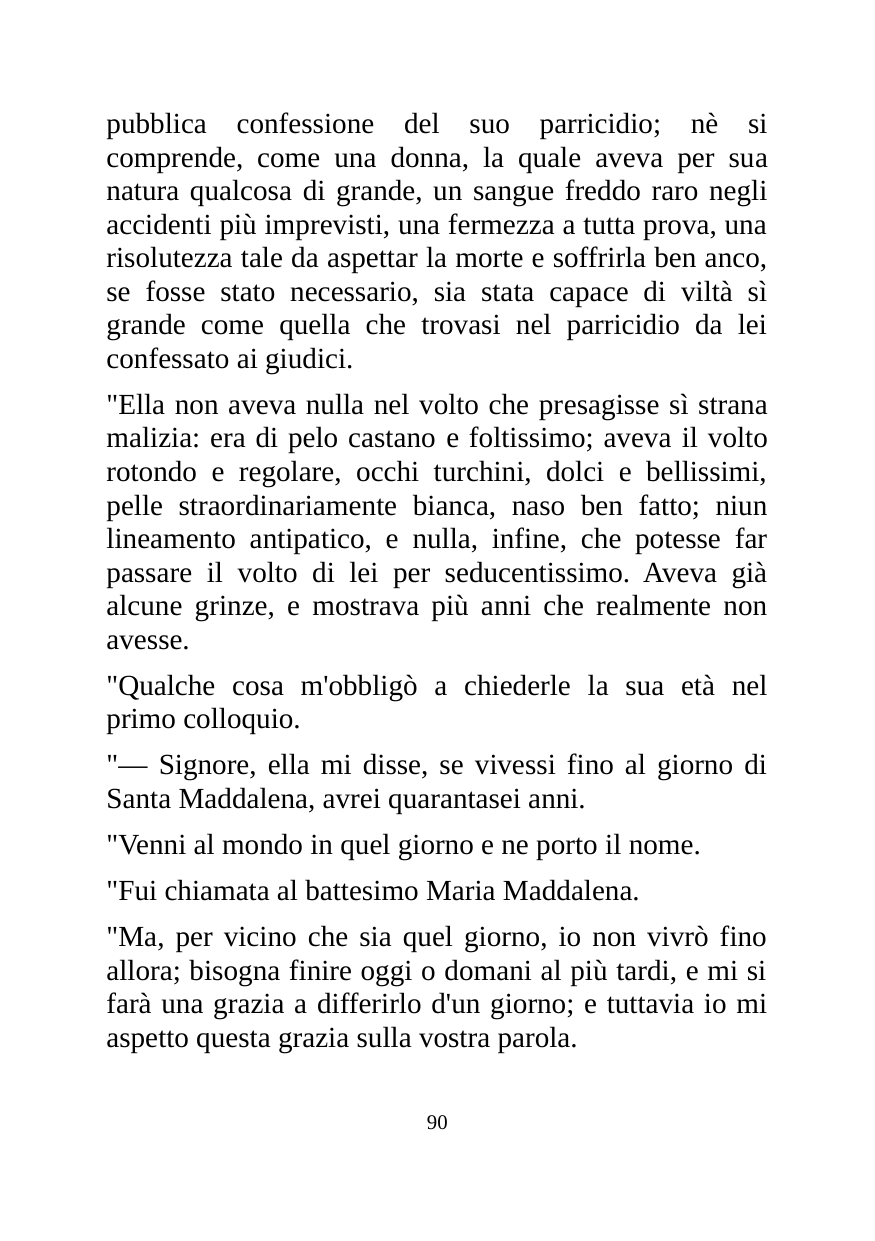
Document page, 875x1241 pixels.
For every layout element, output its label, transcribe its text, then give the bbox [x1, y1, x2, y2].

text "— Signore, ella mi disse, se vivessi fino al giorno di Santa Maddalena, avrei quarantasei anni. [106, 747, 768, 814]
text "Ella non aveva nulla nel volto che presagisse sì strana malizia: era di pelo castano e foltissimo; aveva il volto rotondo e regolare, occhi turchini, dolci e bellissimi, pelle straordinariamente bianca, naso ben fatto; niun lineamento antipatico, e nulla, infine, che potesse far passare il volto di lei per seducentissimo. Aveva già alcune grinze, e mostrava più anni che realmente non avesse. [106, 387, 768, 655]
text pubblica confessione del suo parricidio; nè si comprende, come una donna, la quale aveva per sua natura qualcosa di grande, un sangue freddo raro negli accidenti più imprevisti, una fermezza a tutta prova, una risolutezza tale da aspettar la morte e soffrirla ben anco, se fosse stato necessario, sia stata capace di viltà sì grande come quella che trovasi nel parricidio da lei confessato ai giudici. [106, 106, 768, 374]
text "Ma, per vicino che sia quel giorno, io non vivrò fino allora; bisogna finire oggi o domani al più tardi, e mi si farà una grazia a differirlo d'un giorno; e tuttavia io mi aspetto questa grazia sulla vostra parola. [106, 919, 768, 1053]
text "Qualche cosa m'obbligò a chiederle la sua età nel primo colloquio. [106, 668, 768, 735]
text "Venni al mondo in quel giorno e ne porto il nome. [106, 827, 768, 861]
text "Fui chiamata al battesimo Maria Maddalena. [106, 873, 768, 907]
